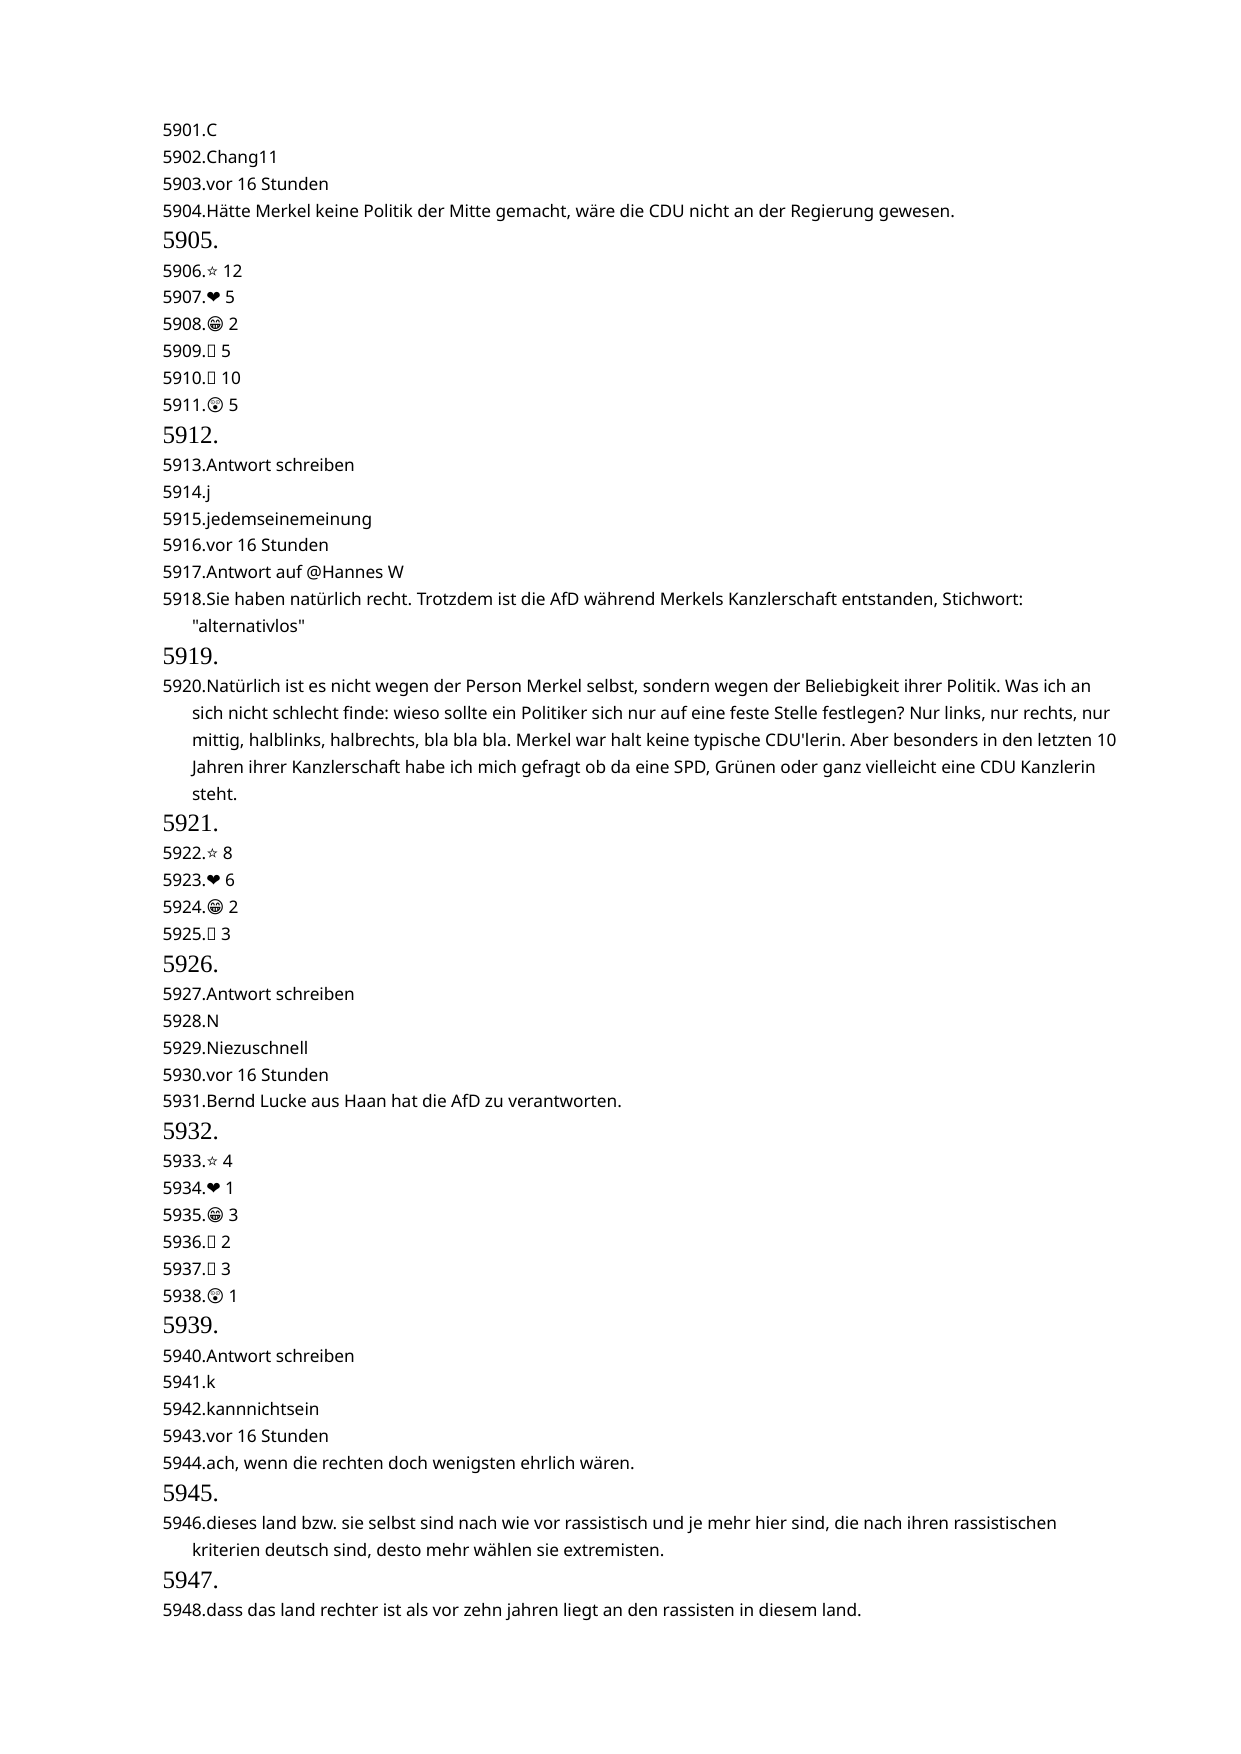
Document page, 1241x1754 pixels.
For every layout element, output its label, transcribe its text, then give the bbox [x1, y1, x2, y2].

list jedemseinemeinung [162, 507, 1122, 530]
list ⭐️ 8 [162, 841, 1122, 865]
list 🙁 2 [162, 1230, 1122, 1253]
list vor 16 Stunden [162, 1063, 1122, 1086]
list vor 16 Stunden [162, 1424, 1122, 1448]
list 🙁 5 [162, 339, 1122, 363]
list vor 16 Stunden [162, 533, 1122, 557]
list vor 16 Stunden [162, 172, 1122, 195]
list Bernd Lucke aus Haan hat die AfD zu verantworten. [162, 1089, 1122, 1113]
list kannnichtsein [162, 1397, 1122, 1421]
list 😁 3 [162, 1203, 1122, 1227]
list Natürlich ist es nicht wegen der Person Merkel selbst, sondern wegen der Beliebigkeit ihrer Politik. Was ich an sich nicht schlecht finde: wieso sollte ein Politiker sich nur auf eine feste Stelle festlegen? Nur links, nur rechts, nur mittig, halblinks, halbrechts, bla bla bla. Merkel war halt keine typische CDU'lerin. Aber besonders in den letzten 10 Jahren ihrer Kanzlerschaft habe ich mich gefragt ob da eine SPD, Grünen oder ganz vielleicht eine CDU Kanzlerin steht. [162, 674, 1122, 805]
list 😁 2 [162, 895, 1122, 919]
list Antwort schreiben [162, 1344, 1122, 1367]
list ❤️ 1 [162, 1176, 1122, 1200]
list ❤️ 6 [162, 868, 1122, 892]
list 😲 1 [162, 1284, 1122, 1307]
list 😲 5 [162, 393, 1122, 416]
list N [162, 1009, 1122, 1032]
list dass das land rechter ist als vor zehn jahren liegt an den rassisten in diesem land. [162, 1598, 1122, 1621]
list ⭐️ 4 [162, 1149, 1122, 1173]
list ⭐️ 12 [162, 259, 1122, 282]
list Antwort schreiben [162, 982, 1122, 1005]
list 🤨 3 [162, 922, 1122, 946]
list ach, wenn die rechten doch wenigsten ehrlich wären. [162, 1451, 1122, 1474]
list 🤨 3 [162, 1257, 1122, 1280]
list Chang11 [162, 145, 1122, 168]
list dieses land bzw. sie selbst sind nach wie vor rassistisch und je mehr hier sind, die nach ihren rassistischen kriterien deutsch sind, desto mehr wählen sie extremisten. [162, 1511, 1122, 1561]
list Hätte Merkel keine Politik der Mitte gemacht, wäre die CDU nicht an der Regierung gewesen. [162, 199, 1122, 222]
list Antwort schreiben [162, 453, 1122, 476]
list Niezuschnell [162, 1036, 1122, 1059]
list k [162, 1371, 1122, 1394]
list 😁 2 [162, 312, 1122, 336]
list Sie haben natürlich recht. Trotzdem ist die AfD während Merkels Kanzlerschaft entstanden, Stichwort: "alternativlos" [162, 587, 1122, 638]
list j [162, 480, 1122, 503]
list ❤️ 5 [162, 286, 1122, 309]
list C [162, 118, 1122, 142]
list Antwort auf @Hannes W [162, 560, 1122, 584]
list 🤨 10 [162, 366, 1122, 389]
